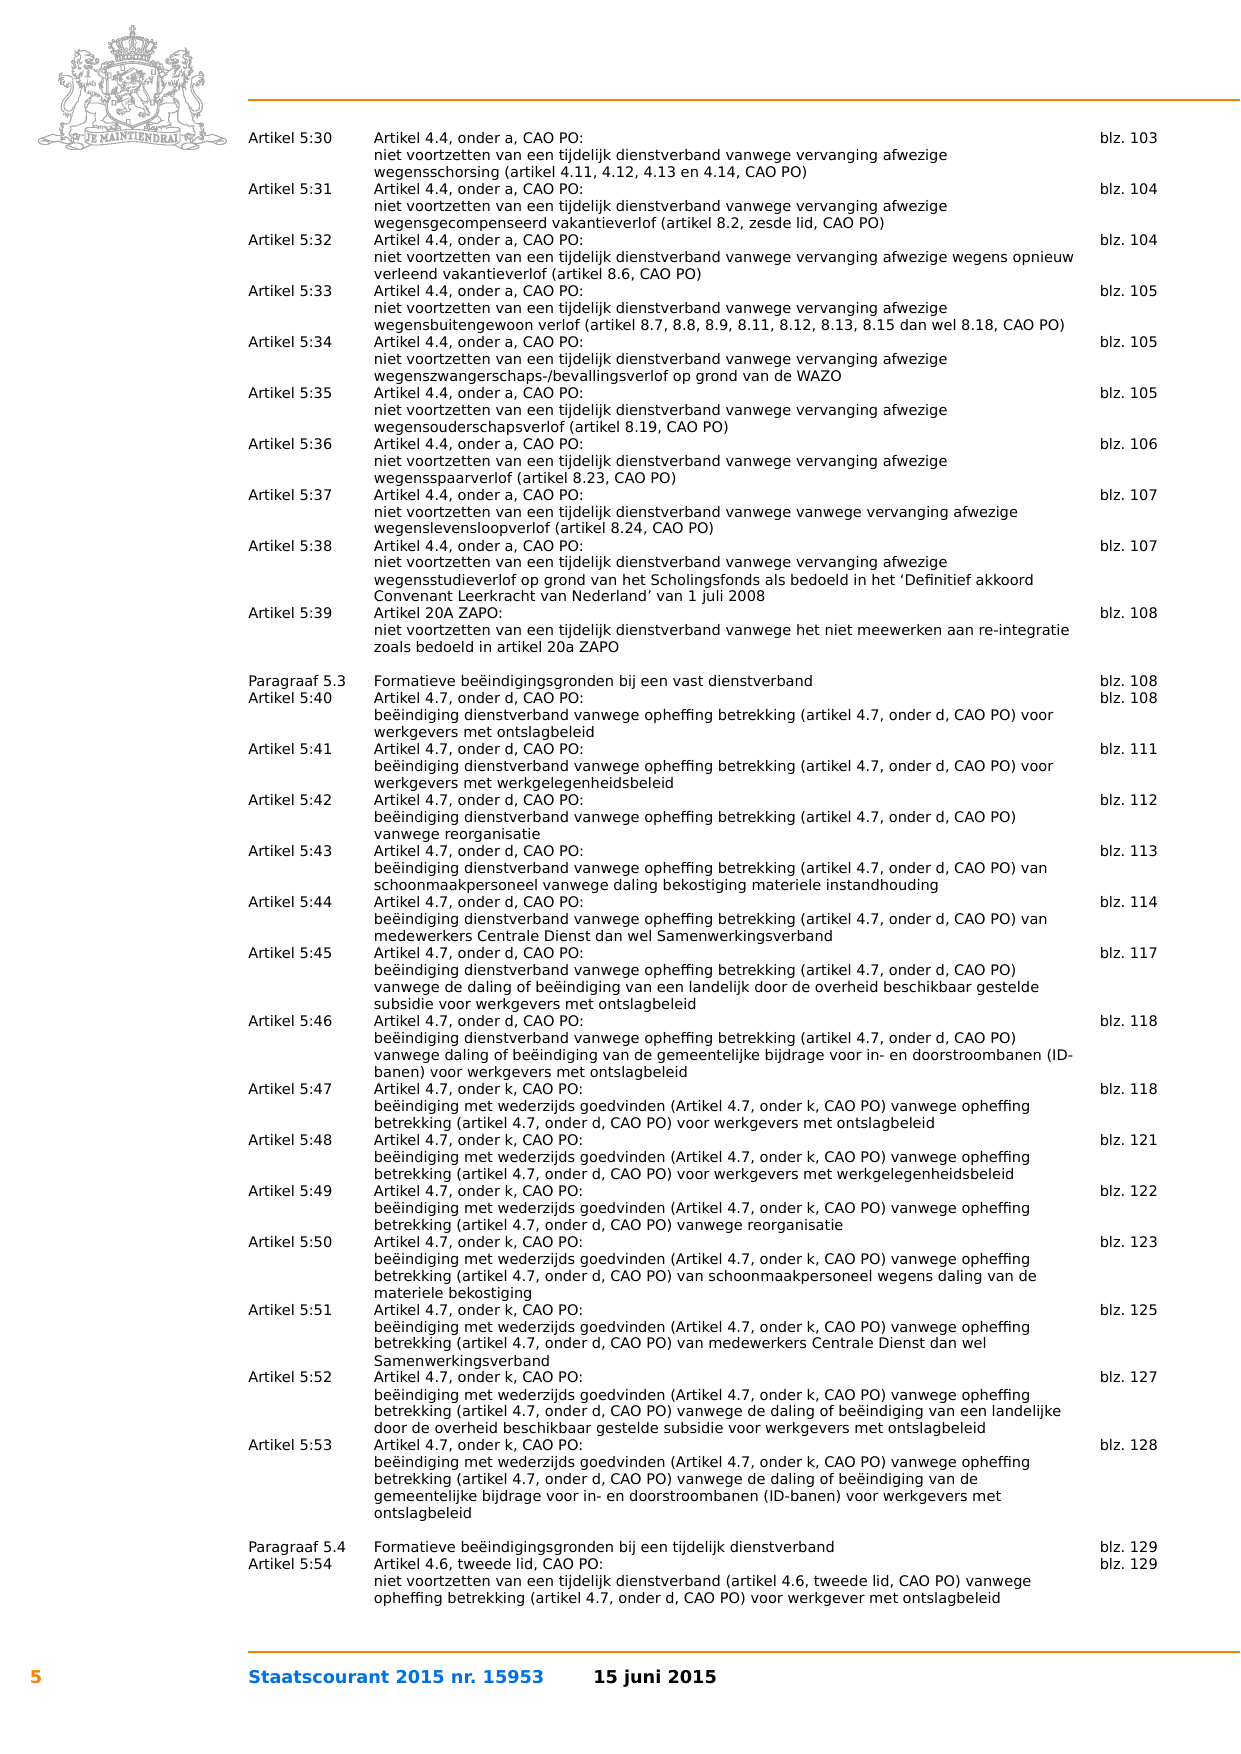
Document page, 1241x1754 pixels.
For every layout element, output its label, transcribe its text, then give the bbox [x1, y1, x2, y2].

table_cell beëindiging dienstverband vanwege opheffing betrekking (artikel 4.7, onder d, CAO PO) vanwege de daling of beëindiging van een landelijk door de overheid beschikbaar gestelde subsidie voor werkgevers met ontslagbeleid [368, 962, 1082, 1013]
table_cell Artikel 5:32 [248, 232, 368, 249]
table_cell Artikel 5:39 [248, 605, 368, 622]
table_cell Artikel 4.7, onder k, CAO PO: [368, 1081, 1082, 1098]
table_cell Artikel 5:51 [248, 1301, 368, 1318]
table_cell blz. 105 [1083, 385, 1163, 402]
table_cell [248, 198, 368, 232]
table_cell [248, 962, 368, 1013]
table_cell [1083, 1522, 1163, 1539]
table_cell Artikel 5:30 [248, 130, 368, 147]
table_cell niet voortzetten van een tijdelijk dienstverband vanwege vervanging afwezige wegensschorsing (artikel 4.11, 4.12, 4.13 en 4.14, CAO PO) [368, 147, 1082, 181]
table_cell Artikel 5:37 [248, 486, 368, 503]
table_cell [248, 911, 368, 945]
table_cell beëindiging dienstverband vanwege opheffing betrekking (artikel 4.7, onder d, CAO PO) vanwege reorganisatie [368, 809, 1082, 843]
table_cell [1083, 554, 1163, 605]
table_cell Artikel 4.7, onder k, CAO PO: [368, 1132, 1082, 1149]
table_cell [1083, 453, 1163, 486]
table_cell [248, 1319, 368, 1369]
table_cell [1083, 656, 1163, 673]
table_cell Formatieve beëindigingsgronden bij een tijdelijk dienstverband [368, 1539, 1082, 1556]
table_cell Artikel 4.7, onder k, CAO PO: [368, 1301, 1082, 1318]
table_cell [368, 656, 1082, 673]
table_cell [248, 758, 368, 792]
table_cell niet voortzetten van een tijdelijk dienstverband vanwege het niet meewerken aan re-integratie zoals bedoeld in artikel 20a ZAPO [368, 622, 1082, 656]
table_cell blz. 113 [1083, 843, 1163, 860]
table_cell [1083, 860, 1163, 894]
table_cell beëindiging dienstverband vanwege opheffing betrekking (artikel 4.7, onder d, CAO PO) voor werkgevers met ontslagbeleid [368, 707, 1082, 741]
table_cell [248, 504, 368, 537]
table_cell Artikel 4.7, onder k, CAO PO: [368, 1234, 1082, 1251]
table_cell Artikel 4.4, onder a, CAO PO: [368, 181, 1082, 198]
table_cell blz. 128 [1083, 1437, 1163, 1454]
table_cell Artikel 4.7, onder d, CAO PO: [368, 690, 1082, 707]
table_cell Artikel 4.4, onder a, CAO PO: [368, 232, 1082, 249]
table_cell blz. 118 [1083, 1013, 1163, 1030]
table_cell [248, 809, 368, 843]
table_cell beëindiging met wederzijds goedvinden (Artikel 4.7, onder k, CAO PO) vanwege opheffing betrekking (artikel 4.7, onder d, CAO PO) vanwege reorganisatie [368, 1200, 1082, 1233]
table_cell Artikel 20A ZAPO: [368, 605, 1082, 622]
table_cell Paragraaf 5.4 [248, 1539, 368, 1556]
table_cell beëindiging met wederzijds goedvinden (Artikel 4.7, onder k, CAO PO) vanwege opheffing betrekking (artikel 4.7, onder d, CAO PO) voor werkgevers met ontslagbeleid [368, 1098, 1082, 1132]
table_cell Artikel 5:35 [248, 385, 368, 402]
table_cell blz. 108 [1083, 690, 1163, 707]
table_cell [1083, 622, 1163, 656]
table_cell Artikel 5:52 [248, 1369, 368, 1386]
table_cell blz. 114 [1083, 894, 1163, 911]
table_cell Artikel 4.4, onder a, CAO PO: [368, 334, 1082, 351]
table_cell [248, 1098, 368, 1132]
table_cell [1083, 809, 1163, 843]
table_cell [1083, 1098, 1163, 1132]
table_cell Artikel 4.4, onder a, CAO PO: [368, 538, 1082, 554]
table_cell [248, 1573, 368, 1607]
table_cell niet voortzetten van een tijdelijk dienstverband vanwege vervanging afwezige wegensstudieverlof op grond van het Scholingsfonds als bedoeld in het ‘Definitief akkoord Convenant Leerkracht van Nederland’ van 1 juli 2008 [368, 554, 1082, 605]
table_cell [248, 1251, 368, 1301]
table_cell Artikel 5:49 [248, 1183, 368, 1199]
table_cell [1083, 1200, 1163, 1233]
table_cell Artikel 4.7, onder d, CAO PO: [368, 741, 1082, 758]
table_cell niet voortzetten van een tijdelijk dienstverband vanwege vervanging afwezige wegenszwangerschaps-/bevallingsverlof op grond van de WAZO [368, 351, 1082, 384]
table_cell blz. 106 [1083, 436, 1163, 452]
table_cell Artikel 5:43 [248, 843, 368, 860]
table_cell Artikel 4.4, onder a, CAO PO: [368, 283, 1082, 300]
table_cell [248, 453, 368, 486]
table_cell beëindiging dienstverband vanwege opheffing betrekking (artikel 4.7, onder d, CAO PO) van schoonmaakpersoneel vanwege daling bekostiging materiele instandhouding [368, 860, 1082, 894]
table_cell Artikel 4.7, onder d, CAO PO: [368, 945, 1082, 962]
table_cell [248, 1386, 368, 1437]
table_cell Artikel 4.6, tweede lid, CAO PO: [368, 1556, 1082, 1573]
table_cell Artikel 4.7, onder k, CAO PO: [368, 1369, 1082, 1386]
table_cell Artikel 5:34 [248, 334, 368, 351]
table_cell [248, 300, 368, 334]
table_cell blz. 107 [1083, 486, 1163, 503]
table_cell Artikel 4.7, onder d, CAO PO: [368, 1013, 1082, 1030]
table_cell [248, 147, 368, 181]
table_cell [248, 1030, 368, 1081]
table_cell [1083, 1454, 1163, 1522]
table_cell blz. 127 [1083, 1369, 1163, 1386]
table_cell Formatieve beëindigingsgronden bij een vast dienstverband [368, 673, 1082, 690]
table_cell blz. 105 [1083, 334, 1163, 351]
table_cell blz. 108 [1083, 605, 1163, 622]
table_cell [248, 1522, 368, 1539]
table_cell [248, 622, 368, 656]
table_cell Artikel 4.7, onder d, CAO PO: [368, 843, 1082, 860]
table_cell blz. 129 [1083, 1556, 1163, 1573]
table_cell blz. 129 [1083, 1539, 1163, 1556]
table_cell Artikel 4.4, onder a, CAO PO: [368, 436, 1082, 452]
table_cell Artikel 5:48 [248, 1132, 368, 1149]
table_cell niet voortzetten van een tijdelijk dienstverband (artikel 4.6, tweede lid, CAO PO) vanwege opheffing betrekking (artikel 4.7, onder d, CAO PO) voor werkgever met ontslagbeleid [368, 1573, 1082, 1607]
table_cell blz. 125 [1083, 1301, 1163, 1318]
table_cell [1083, 1251, 1163, 1301]
picture [38, 25, 227, 150]
table_cell [248, 656, 368, 673]
table_cell [248, 351, 368, 384]
table_cell Artikel 5:31 [248, 181, 368, 198]
table_cell [248, 1149, 368, 1183]
table_cell blz. 122 [1083, 1183, 1163, 1199]
table_cell Artikel 5:54 [248, 1556, 368, 1573]
table_cell Artikel 5:40 [248, 690, 368, 707]
table_cell [1083, 962, 1163, 1013]
table_cell Artikel 5:46 [248, 1013, 368, 1030]
table_cell [1083, 1030, 1163, 1081]
table_cell Paragraaf 5.3 [248, 673, 368, 690]
table_cell [1083, 198, 1163, 232]
table_cell Artikel 4.4, onder a, CAO PO: [368, 385, 1082, 402]
table_cell Artikel 5:42 [248, 792, 368, 809]
table_cell niet voortzetten van een tijdelijk dienstverband vanwege vervanging afwezige wegensbuitengewoon verlof (artikel 8.7, 8.8, 8.9, 8.11, 8.12, 8.13, 8.15 dan wel 8.18, CAO PO) [368, 300, 1082, 334]
table_cell blz. 117 [1083, 945, 1163, 962]
table_cell blz. 105 [1083, 283, 1163, 300]
table_cell beëindiging met wederzijds goedvinden (Artikel 4.7, onder k, CAO PO) vanwege opheffing betrekking (artikel 4.7, onder d, CAO PO) van medewerkers Centrale Dienst dan wel Samenwerkingsverband [368, 1319, 1082, 1369]
table_cell blz. 121 [1083, 1132, 1163, 1149]
table_cell niet voortzetten van een tijdelijk dienstverband vanwege vervanging afwezige wegensgecompenseerd vakantieverlof (artikel 8.2, zesde lid, CAO PO) [368, 198, 1082, 232]
table_cell blz. 103 [1083, 130, 1163, 147]
table_cell [1083, 300, 1163, 334]
table_cell beëindiging dienstverband vanwege opheffing betrekking (artikel 4.7, onder d, CAO PO) voor werkgevers met werkgelegenheidsbeleid [368, 758, 1082, 792]
table_cell beëindiging dienstverband vanwege opheffing betrekking (artikel 4.7, onder d, CAO PO) vanwege daling of beëindiging van de gemeentelijke bijdrage voor in- en doorstroombanen (ID-banen) voor werkgevers met ontslagbeleid [368, 1030, 1082, 1081]
table_cell [1083, 1149, 1163, 1183]
table_cell niet voortzetten van een tijdelijk dienstverband vanwege vervanging afwezige wegens opnieuw verleend vakantieverlof (artikel 8.6, CAO PO) [368, 249, 1082, 283]
table_cell blz. 123 [1083, 1234, 1163, 1251]
table_cell Artikel 5:41 [248, 741, 368, 758]
table_cell Artikel 5:36 [248, 436, 368, 452]
table_cell blz. 104 [1083, 181, 1163, 198]
table_cell [1083, 1573, 1163, 1607]
table_cell Artikel 5:44 [248, 894, 368, 911]
table_cell blz. 108 [1083, 673, 1163, 690]
table_cell beëindiging met wederzijds goedvinden (Artikel 4.7, onder k, CAO PO) vanwege opheffing betrekking (artikel 4.7, onder d, CAO PO) vanwege de daling of beëindiging van een landelijke door de overheid beschikbaar gestelde subsidie voor werkgevers met ontslagbeleid [368, 1386, 1082, 1437]
table_cell Artikel 4.4, onder a, CAO PO: [368, 486, 1082, 503]
table_cell [1083, 911, 1163, 945]
table_cell beëindiging met wederzijds goedvinden (Artikel 4.7, onder k, CAO PO) vanwege opheffing betrekking (artikel 4.7, onder d, CAO PO) vanwege de daling of beëindiging van de gemeentelijke bijdrage voor in- en doorstroombanen (ID-banen) voor werkgevers met ontslagbeleid [368, 1454, 1082, 1522]
table_cell [1083, 504, 1163, 537]
table_cell [1083, 758, 1163, 792]
table_cell Artikel 4.7, onder d, CAO PO: [368, 792, 1082, 809]
table_cell blz. 104 [1083, 232, 1163, 249]
table_cell Artikel 5:38 [248, 538, 368, 554]
table_cell niet voortzetten van een tijdelijk dienstverband vanwege vanwege vervanging afwezige wegenslevensloopverlof (artikel 8.24, CAO PO) [368, 504, 1082, 537]
table_cell [248, 402, 368, 436]
table_cell [248, 1454, 368, 1522]
table_cell [248, 554, 368, 605]
table_cell beëindiging met wederzijds goedvinden (Artikel 4.7, onder k, CAO PO) vanwege opheffing betrekking (artikel 4.7, onder d, CAO PO) van schoonmaakpersoneel wegens daling van de materiele bekostiging [368, 1251, 1082, 1301]
table_cell [368, 1522, 1082, 1539]
table_cell [1083, 1319, 1163, 1369]
table_cell blz. 118 [1083, 1081, 1163, 1098]
table_cell niet voortzetten van een tijdelijk dienstverband vanwege vervanging afwezige wegensouderschapsverlof (artikel 8.19, CAO PO) [368, 402, 1082, 436]
table_cell Artikel 4.7, onder k, CAO PO: [368, 1437, 1082, 1454]
table_cell blz. 112 [1083, 792, 1163, 809]
table_cell [248, 860, 368, 894]
table_cell [248, 249, 368, 283]
table_cell Artikel 4.7, onder d, CAO PO: [368, 894, 1082, 911]
table_cell Artikel 4.7, onder k, CAO PO: [368, 1183, 1082, 1199]
table_cell [1083, 1386, 1163, 1437]
table_cell Artikel 5:33 [248, 283, 368, 300]
table_cell Artikel 5:47 [248, 1081, 368, 1098]
table_cell [1083, 351, 1163, 384]
table_cell niet voortzetten van een tijdelijk dienstverband vanwege vervanging afwezige wegensspaarverlof (artikel 8.23, CAO PO) [368, 453, 1082, 486]
table_cell [248, 707, 368, 741]
table_cell beëindiging dienstverband vanwege opheffing betrekking (artikel 4.7, onder d, CAO PO) van medewerkers Centrale Dienst dan wel Samenwerkingsverband [368, 911, 1082, 945]
table_cell [1083, 707, 1163, 741]
table_cell Artikel 4.4, onder a, CAO PO: [368, 130, 1082, 147]
table_cell Artikel 5:53 [248, 1437, 368, 1454]
table_cell [1083, 402, 1163, 436]
table_cell blz. 111 [1083, 741, 1163, 758]
table_cell Artikel 5:50 [248, 1234, 368, 1251]
table_cell [248, 1200, 368, 1233]
table_cell blz. 107 [1083, 538, 1163, 554]
table_cell Artikel 5:45 [248, 945, 368, 962]
table_cell [1083, 249, 1163, 283]
table_cell [1083, 147, 1163, 181]
table_cell beëindiging met wederzijds goedvinden (Artikel 4.7, onder k, CAO PO) vanwege opheffing betrekking (artikel 4.7, onder d, CAO PO) voor werkgevers met werkgelegenheidsbeleid [368, 1149, 1082, 1183]
